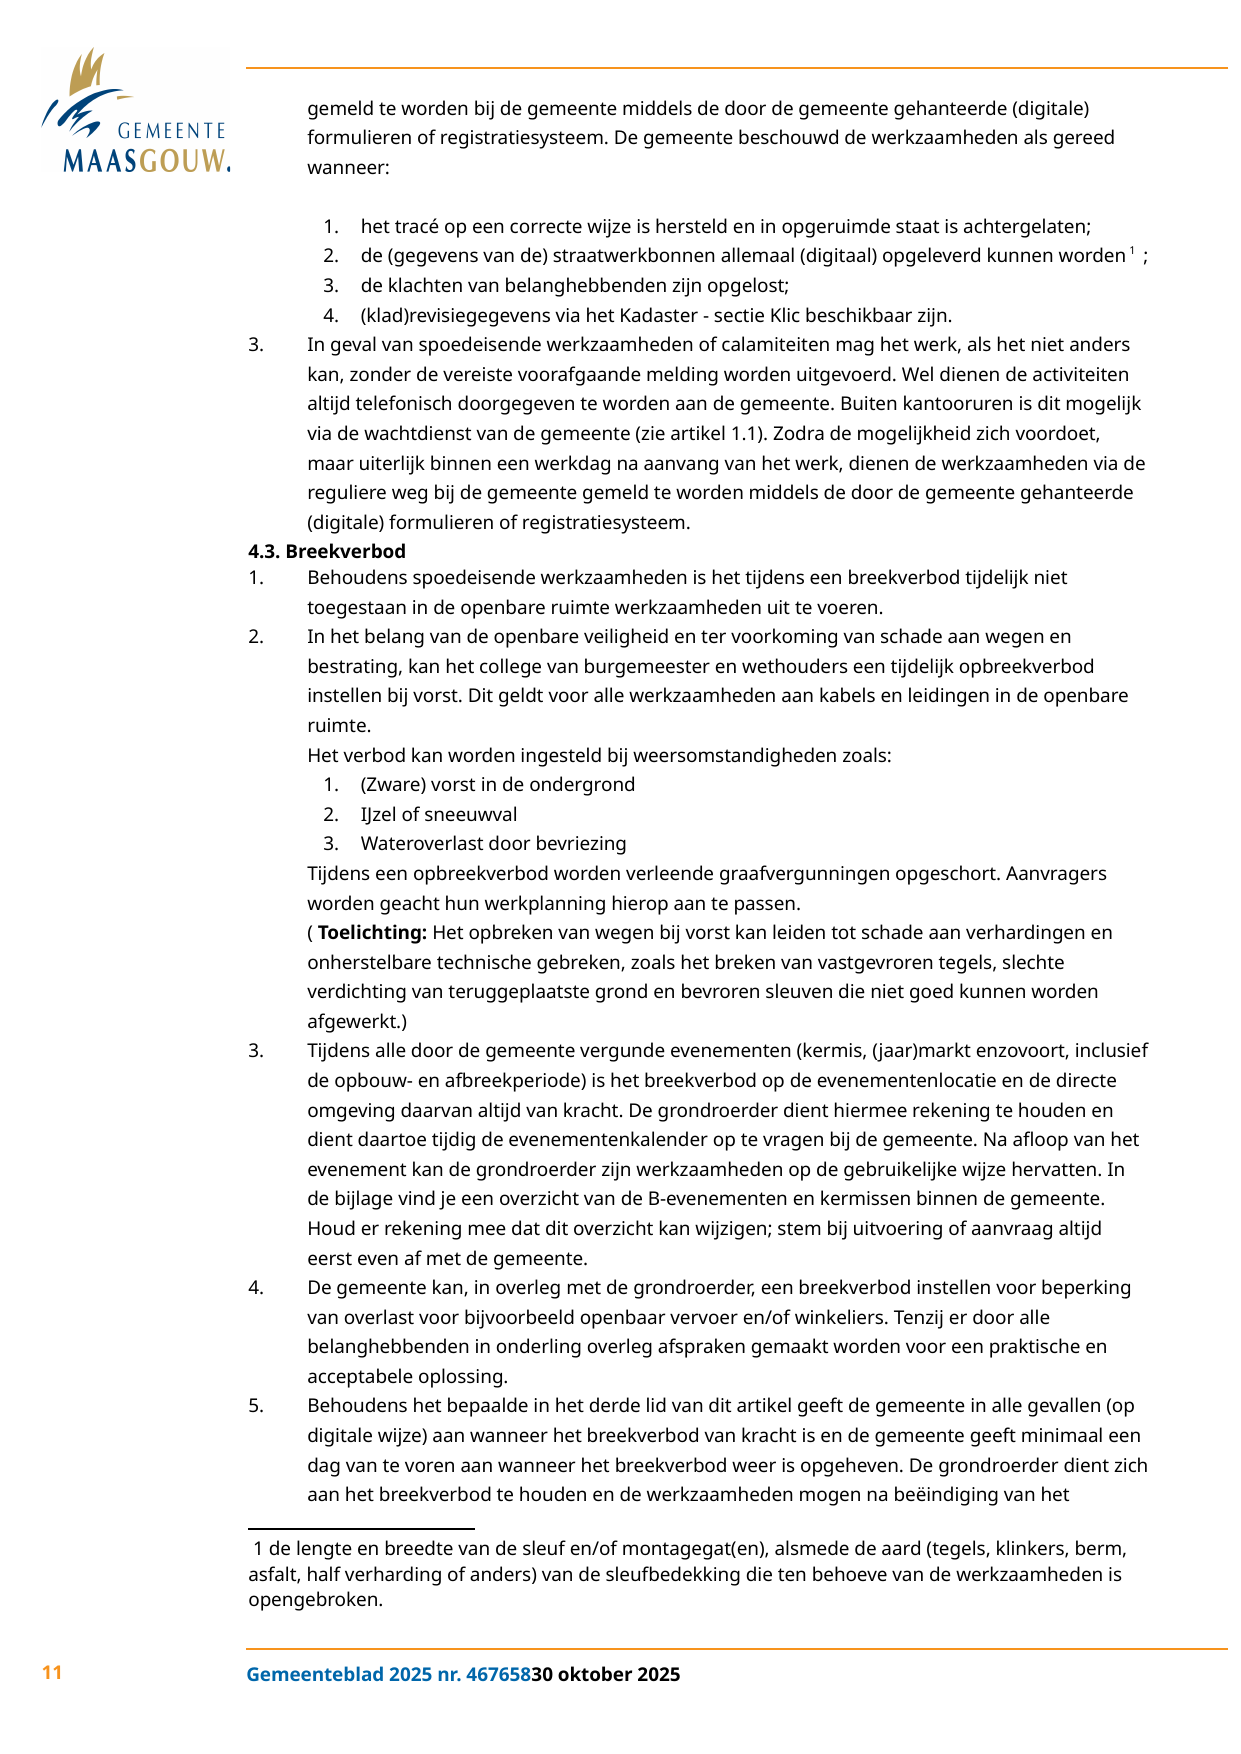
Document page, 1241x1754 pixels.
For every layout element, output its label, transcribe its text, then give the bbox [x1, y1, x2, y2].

list Tijdens alle door de gemeente vergunde evenementen (kermis, (jaar)markt enzovoort, inclusief de opbouw- en afbreekperiode) is het breekverbod op de evenementenlocatie en de directe omgeving daarvan altijd van kracht. De grondroerder dient hiermee rekening te houden en dient daartoe tijdig de evenementenkalender op te vragen bij de gemeente. Na afloop van het evenement kan de grondroerder zijn werkzaamheden op de gebruikelijke wijze hervatten. In de bijlage vind je een overzicht van de B-evenementen en kermissen binnen de gemeente. Houd er rekening mee dat dit overzicht kan wijzigen; stem bij uitvoering of aanvraag altijd eerst even af met de gemeente. [248, 1038, 1152, 1270]
text 4.3. Breekverbod [248, 538, 1152, 564]
list Wateroverlast door bevriezing [323, 831, 1152, 856]
list In het belang van de openbare veiligheid en ter voorkoming van schade aan wegen en bestrating, kan het college van burgemeester en wethouders een tijdelijk opbreekverbod instellen bij vorst. Dit geldt voor alle werkzaamheden aan kabels en leidingen in de openbare ruimte. [248, 623, 1152, 738]
list het tracé op een correcte wijze is hersteld en in opgeruimde staat is achtergelaten; [323, 213, 1152, 239]
list de (gegevens van de) straatwerkbonnen allemaal (digitaal) opgeleverd kunnen worden ; [323, 243, 1152, 268]
list Behoudens spoedeisende werkzaamheden is het tijdens een breekverbod tijdelijk niet toegestaan in de openbare ruimte werkzaamheden uit te voeren. [248, 564, 1152, 619]
list Het verbod kan worden ingesteld bij weersomstandigheden zoals: [248, 742, 1152, 767]
list In geval van spoedeisende werkzaamheden of calamiteiten mag het werk, als het niet anders kan, zonder de vereiste voorafgaande melding worden uitgevoerd. Wel dienen de activiteiten altijd telefonisch doorgegeven te worden aan de gemeente. Buiten kantooruren is dit mogelijk via de wachtdienst van de gemeente (zie artikel 1.1). Zodra de mogelijkheid zich voordoet, maar uiterlijk binnen een werkdag na aanvang van het werk, dienen de werkzaamheden via de reguliere weg bij de gemeente gemeld te worden middels de door de gemeente gehanteerde (digitale) formulieren of registratiesysteem. [248, 331, 1152, 535]
list de lengte en breedte van de sleuf en/of montagegat(en), alsmede de aard (tegels, klinkers, berm, asfalt, half verharding of anders) van de sleufbedekking die ten behoeve van de werkzaamheden is opengebroken. [248, 1535, 1152, 1612]
list (Zware) vorst in de ondergrond [323, 771, 1152, 797]
list ( Toelichting: Het opbreken van wegen bij vorst kan leiden tot schade aan verhardingen en onherstelbare technische gebreken, zoals het breken van vastgevroren tegels, slechte verdichting van teruggeplaatste grond en bevroren sleuven die niet goed kunnen worden afgewerkt.) [248, 919, 1152, 1034]
list de klachten van belanghebbenden zijn opgelost; [323, 272, 1152, 298]
list (klad)revisiegegevens via het Kadaster - sectie Klic beschikbaar zijn. [323, 302, 1152, 328]
picture [41, 47, 231, 172]
list De gemeente kan, in overleg met de grondroerder, een breekverbod instellen voor beperking van overlast voor bijvoorbeeld openbaar vervoer en/of winkeliers. Tenzij er door alle belanghebbenden in onderling overleg afspraken gemaakt worden voor een praktische en acceptabele oplossing. [248, 1274, 1152, 1389]
list Behoudens het bepaalde in het derde lid van dit artikel geeft de gemeente in alle gevallen (op digitale wijze) aan wanneer het breekverbod van kracht is en de gemeente geeft minimaal een dag van te voren aan wanneer het breekverbod weer is opgeheven. De grondroerder dient zich aan het breekverbod te houden en de werkzaamheden mogen na beëindiging van het [248, 1393, 1152, 1507]
list Tijdens een opbreekverbod worden verleende graafvergunningen opgeschort. Aanvragers worden geacht hun werkplanning hierop aan te passen. [248, 860, 1152, 915]
list gemeld te worden bij de gemeente middels de door de gemeente gehanteerde (digitale) formulieren of registratiesysteem. De gemeente beschouwd de werkzaamheden als gereed wanneer: [248, 95, 1152, 180]
list IJzel of sneeuwval [323, 801, 1152, 827]
